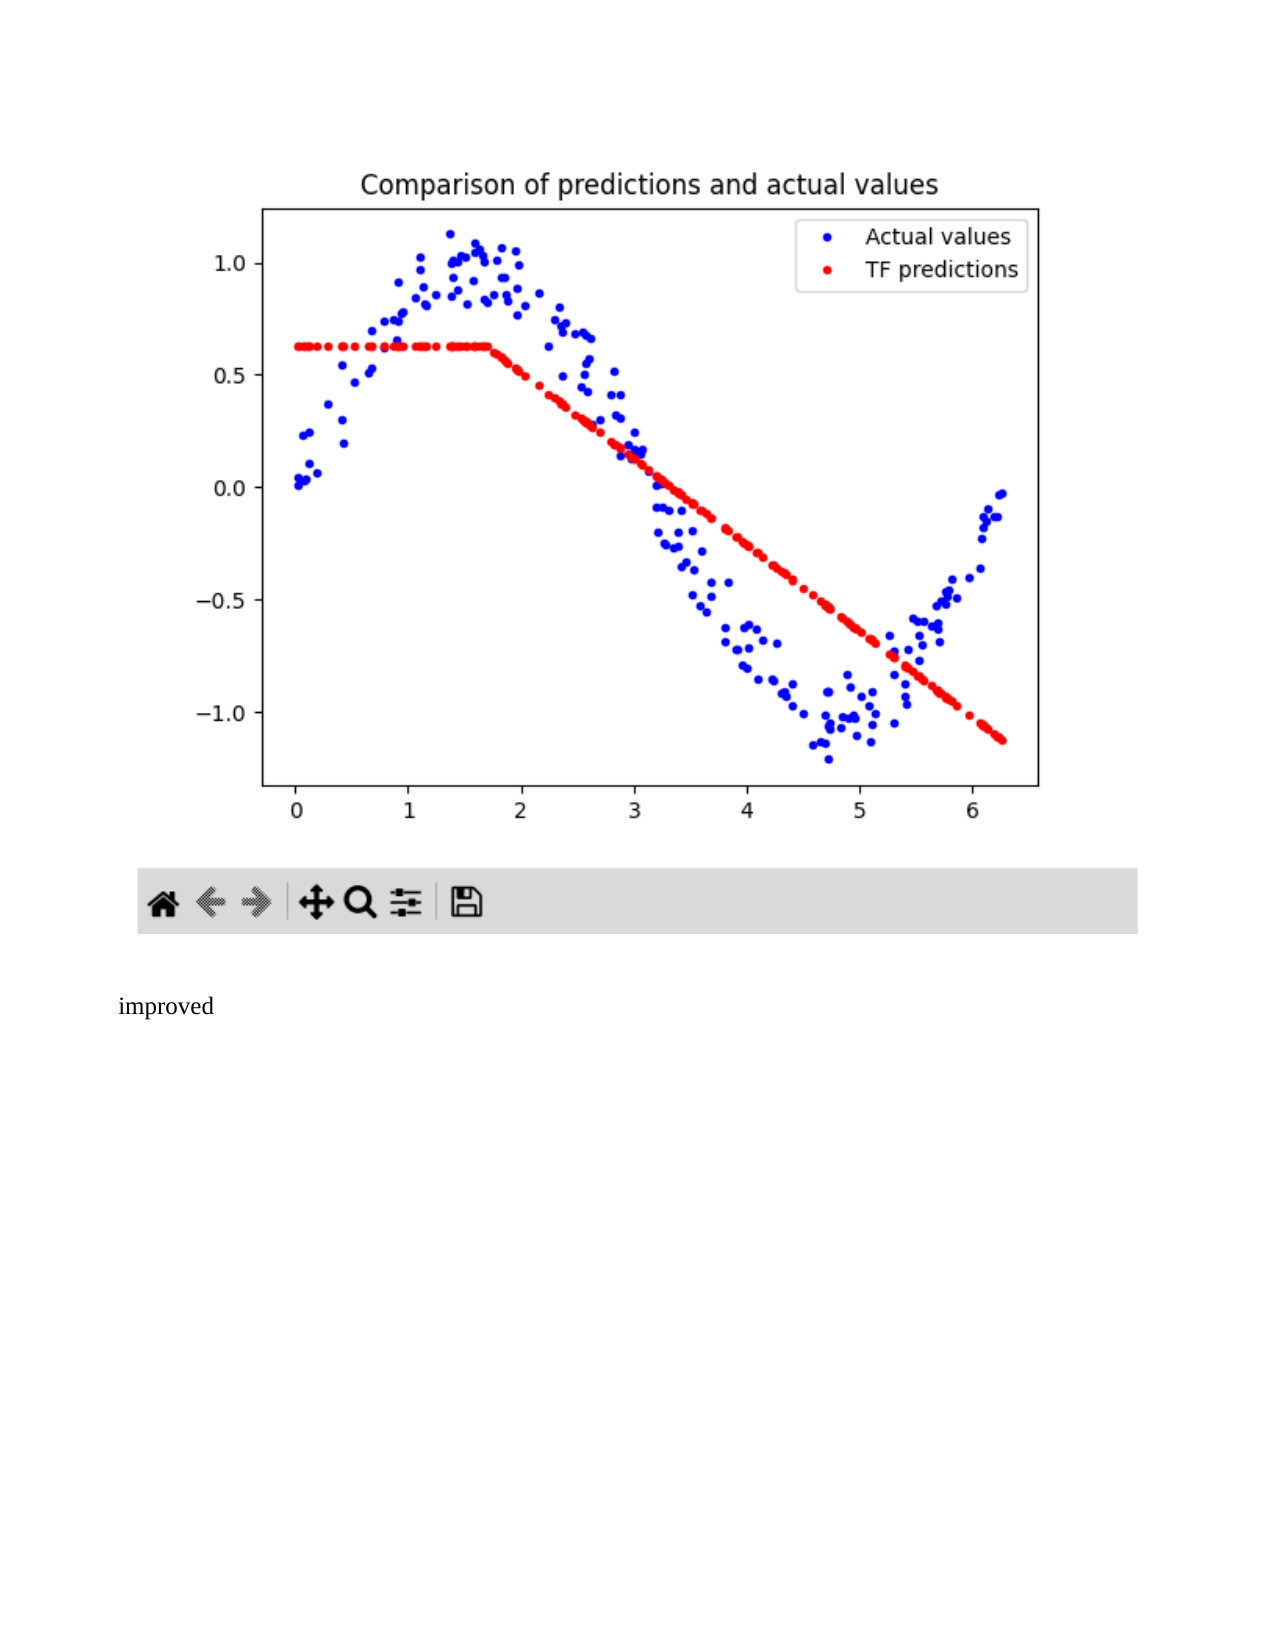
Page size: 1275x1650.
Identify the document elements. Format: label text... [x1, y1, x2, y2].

text improved [118, 991, 1157, 1020]
picture [137, 118, 1138, 934]
